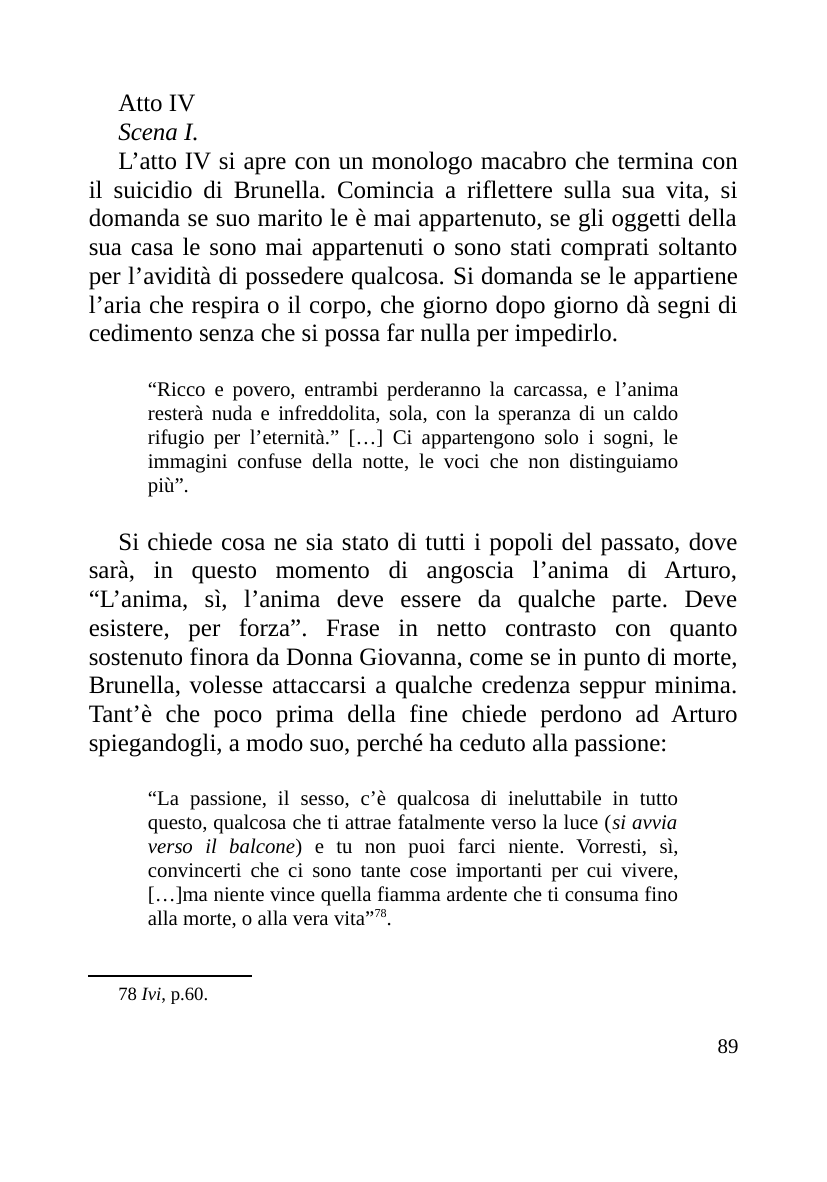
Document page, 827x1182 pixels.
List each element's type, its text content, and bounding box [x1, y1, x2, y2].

text “Ricco e povero, entrambi perderanno la carcassa, e l’anima resterà nuda e infreddolita, sola, con la speranza di un caldo rifugio per l’eternità.” […] Ci appartengono solo i sogni, le immagini confuse della notte, le voci che non distinguiamo più”. [148, 377, 679, 497]
text “La passione, il sesso, c’è qualcosa di ineluttabile in tutto questo, qualcosa che ti attrae fatalmente verso la luce (si avvia verso il balcone) e tu non puoi farci niente. Vorresti, sì, convincerti che ci sono tante cose importanti per cui vivere, […]ma niente vince quella fiamma ardente che ti consuma fino alla morte, o alla vera vita”. [148, 786, 679, 930]
text Atto IV [88, 88, 738, 117]
text Ivi, p.60. [118, 982, 738, 1004]
text L’atto IV si apre con un monologo macabro che termina con il suicidio di Brunella. Comincia a riflettere sulla sua vita, si domanda se suo marito le è mai appartenuto, se gli oggetti della sua casa le sono mai appartenuti o sono stati comprati soltanto per l’avidità di possedere qualcosa. Si domanda se le appartiene l’aria che respira o il corpo, che giorno dopo giorno dà segni di cedimento senza che si possa far nulla per impedirlo. [88, 146, 738, 347]
text Si chiede cosa ne sia stato di tutti i popoli del passato, dove sarà, in questo momento di angoscia l’anima di Arturo, “L’anima, sì, l’anima deve essere da qualche parte. Deve esistere, per forza”. Frase in netto contrasto con quanto sostenuto finora da Donna Giovanna, come se in punto di morte, Brunella, volesse attaccarsi a qualche credenza seppur minima. Tant’è che poco prima della fine chiede perdono ad Arturo spiegandogli, a modo suo, perché ha ceduto alla passione: [88, 527, 738, 757]
text Scena I. [88, 117, 738, 146]
